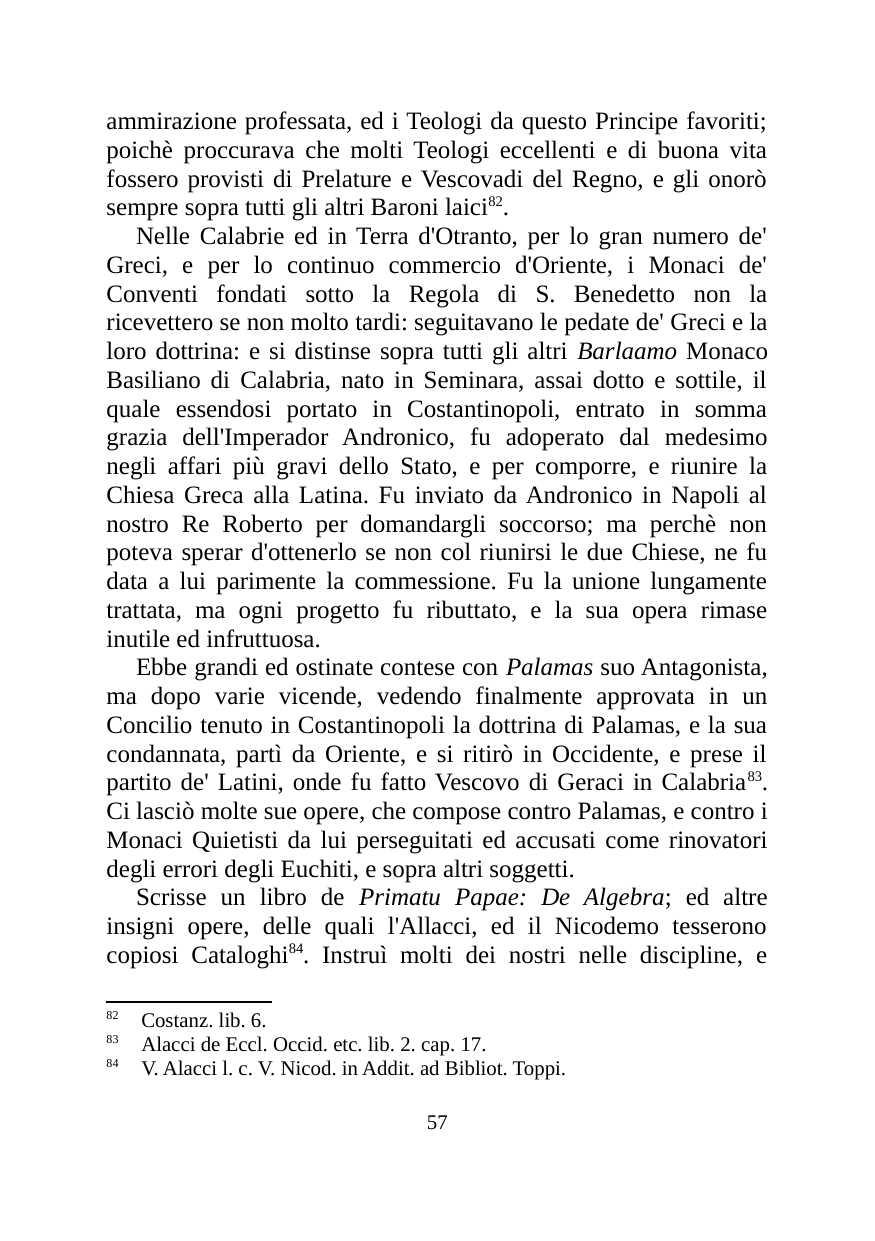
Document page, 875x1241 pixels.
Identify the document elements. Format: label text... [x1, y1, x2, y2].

text Nelle Calabrie ed in Terra d'Otranto, per lo gran numero de' Greci, e per lo continuo commercio d'Oriente, i Monaci de' Conventi fondati sotto la Regola di S. Benedetto non la ricevettero se non molto tardi: seguitavano le pedate de' Greci e la loro dottrina: e si distinse sopra tutti gli altri Barlaamo Monaco Basiliano di Calabria, nato in Seminara, assai dotto e sottile, il quale essendosi portato in Costantinopoli, entrato in somma grazia dell'Imperador Andronico, fu adoperato dal medesimo negli affari più gravi dello Stato, e per comporre, e riunire la Chiesa Greca alla Latina. Fu inviato da Andronico in Napoli al nostro Re Roberto per domandargli soccorso; ma perchè non poteva sperar d'ottenerlo se non col riunirsi le due Chiese, ne fu data a lui parimente la commessione. Fu la unione lungamente trattata, ma ogni progetto fu ributtato, e la sua opera rimase inutile ed infruttuosa. [106, 221, 768, 652]
text Ebbe grandi ed ostinate contese con Palamas suo Antagonista, ma dopo varie vicende, vedendo finalmente approvata in un Concilio tenuto in Costantinopoli la dottrina di Palamas, e la sua condannata, partì da Oriente, e si ritirò in Occidente, e prese il partito de' Latini, onde fu fatto Vescovo di Geraci in Calabria. Ci lasciò molte sue opere, che compose contro Palamas, e contro i Monaci Quietisti da lui perseguitati ed accusati come rinovatori degli errori degli Euchiti, e sopra altri soggetti. [106, 652, 768, 882]
text ammirazione professata, ed i Teologi da questo Principe favoriti; poichè proccurava che molti Teologi eccellenti e di buona vita fossero provisti di Prelature e Vescovadi del Regno, e gli onorò sempre sopra tutti gli altri Baroni laici. [106, 106, 768, 221]
text Alacci de Eccl. Occid. etc. lib. 2. cap. 17. [106, 1032, 768, 1056]
text Costanz. lib. 6. [106, 1008, 768, 1032]
text Scrisse un libro de Primatu Papae: De Algebra; ed altre insigni opere, delle quali l'Allacci, ed il Nicodemo tesserono copiosi Cataloghi. Instruì molti dei nostri nelle discipline, e [106, 882, 768, 969]
text V. Alacci l. c. V. Nicod. in Addit. ad Bibliot. Toppi. [106, 1056, 768, 1080]
